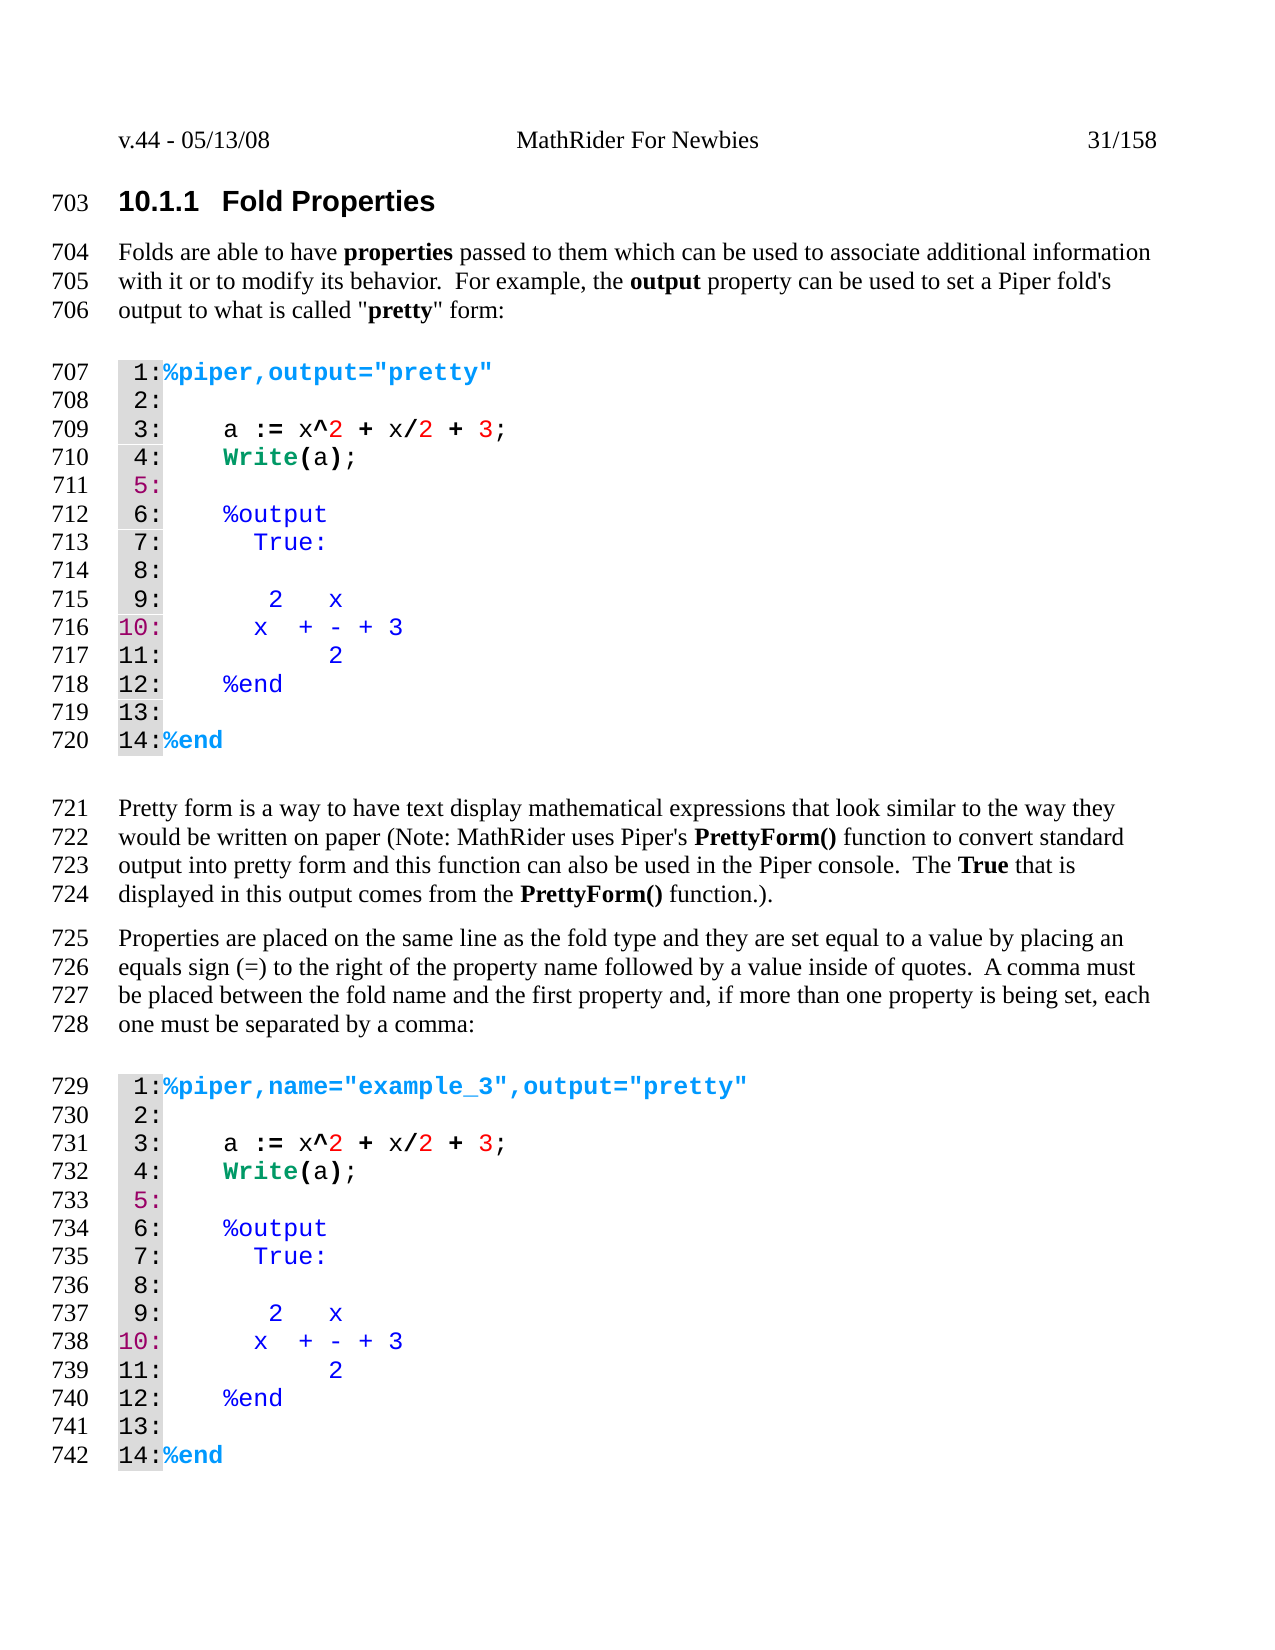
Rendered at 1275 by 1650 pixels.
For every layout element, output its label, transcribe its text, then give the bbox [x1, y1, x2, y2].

text 12: %end [118, 671, 1157, 699]
text 1:%piper,name="example_3",output="pretty" [118, 1074, 1157, 1102]
text 3: a := x^2 + x/2 + 3; [118, 1131, 1157, 1159]
text Properties are placed on the same line as the fold type and they are set equal to a value by placing an equals sign (=) to the right of the property name followed by a value inside of quotes. A comma must be placed between the fold name and the first property and, if more than one property is being set, each one must be separated by a comma: [118, 923, 1157, 1038]
text 11: 2 [118, 1357, 1157, 1386]
text 8: [118, 558, 1157, 586]
text 7: True: [118, 529, 1157, 558]
text 13: [118, 699, 1157, 728]
text 10: x + - + 3 [118, 614, 1157, 643]
subtitle Fold Properties [118, 184, 1157, 217]
text 2: [118, 388, 1157, 416]
text Folds are able to have properties passed to them which can be used to associate additional information with it or to modify its behavior. For example, the output property can be used to set a Piper fold's output to what is called "pretty" form: [118, 237, 1157, 324]
text 10: x + - + 3 [118, 1329, 1157, 1357]
text 1:%piper,output="pretty" [118, 359, 1157, 388]
text 6: %output [118, 501, 1157, 529]
text 5: [118, 473, 1157, 501]
text 5: [118, 1187, 1157, 1216]
text 7: True: [118, 1244, 1157, 1272]
text 4: Write(a); [118, 444, 1157, 473]
text 3: a := x^2 + x/2 + 3; [118, 416, 1157, 444]
text 14:%end [118, 728, 1157, 756]
text Pretty form is a way to have text display mathematical expressions that look similar to the way they would be written on paper (Note: MathRider uses Piper's PrettyForm() function to convert standard output into pretty form and this function can also be used in the Piper console. The True that is displayed in this output comes from the PrettyForm() function.). [118, 793, 1157, 908]
text 9: 2 x [118, 586, 1157, 614]
text 11: 2 [118, 643, 1157, 671]
text 6: %output [118, 1216, 1157, 1244]
text 4: Write(a); [118, 1159, 1157, 1187]
text 8: [118, 1272, 1157, 1301]
text 14:%end [118, 1442, 1157, 1471]
text 12: %end [118, 1386, 1157, 1414]
text 13: [118, 1414, 1157, 1442]
text 9: 2 x [118, 1301, 1157, 1329]
text 2: [118, 1102, 1157, 1131]
